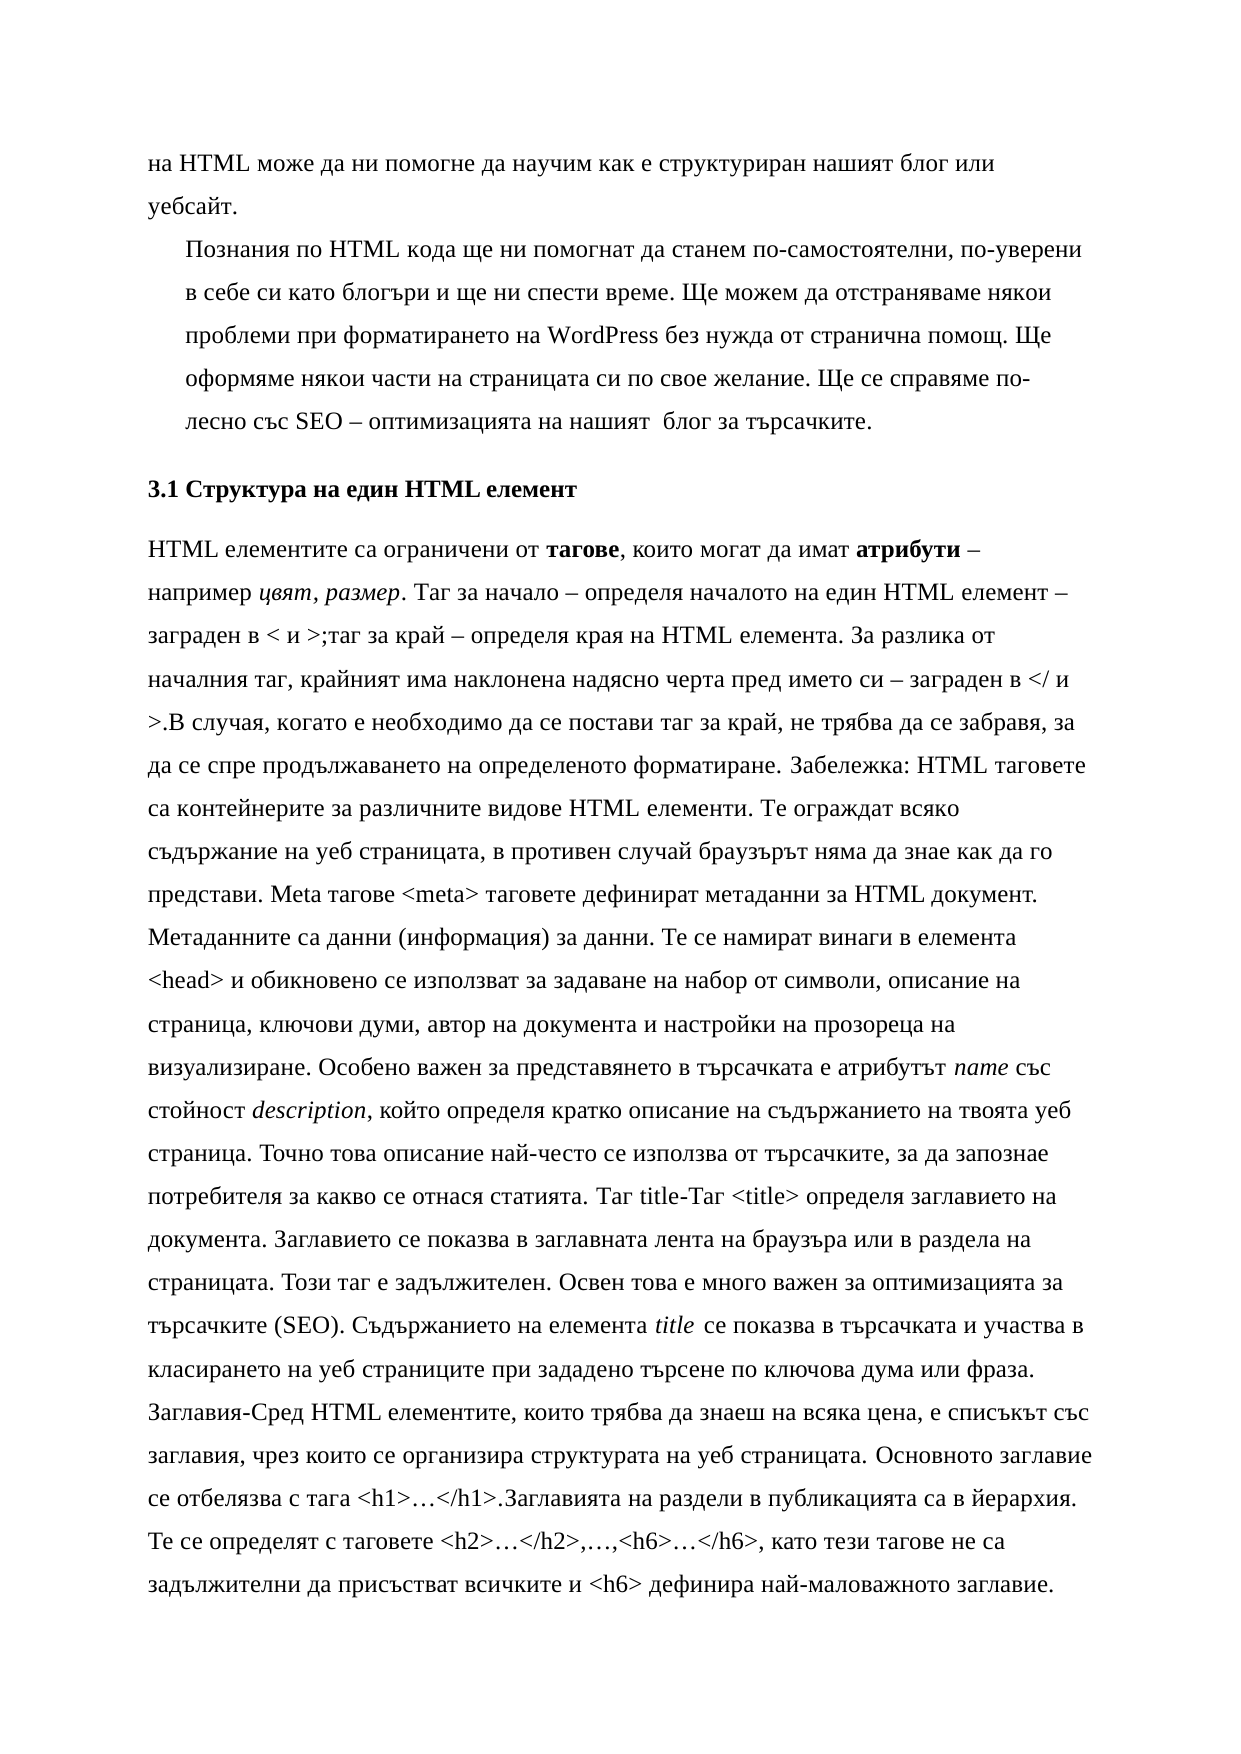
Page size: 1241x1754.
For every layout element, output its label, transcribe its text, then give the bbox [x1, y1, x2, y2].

text HTML елементите са ограничени от тагове, които могат да имат атрибути – например цвят, размер. Tаг за начало – определя началото на един HTML елемент – заграден в < и >;таг за край – определя края на HTML елемента. За разлика от началния таг, крайният има наклонена надясно черта пред името си – заграден в </ и >.В случая, когато е необходимо да се постави таг за край, не трябва да се забравя, за да се спре продължаването на определеното форматиране. Забележка: HTML таговете са контейнерите за различните видове HTML елементи. Те ограждат всяко съдържание на уеб страницата, в противен случай браузърът няма да знае как да го представи. Meta тагове <meta> таговете дефинират метаданни за HTML документ. Метаданните са данни (информация) за данни. Те се намират винаги в елемента <head> и обикновено се използват за задаване на набор от символи, описание на страница, ключови думи, автор на документа и настройки на прозореца на визуализиране. Особено важен за представянето в търсачката е атрибутът name със стойност description, който определя кратко описание на съдържанието на твоята уеб страница. Точно това описание най-често се използва от търсачките, за да запознае потребителя за какво се отнася статията. Таг title-Таг <title> определя заглавието на документа. Заглавието се показва в заглавната лента на браузъра или в раздела на страницата. Този таг е задължителен. Освен това е много важен за оптимизацията за търсачките (SEO). Съдържанието на елемента title се показва в търсачката и участва в класирането на уеб страниците при зададено търсене по ключова дума или фраза. Заглавия-Сред HTML елементите, които трябва да знаеш на всяка цена, е списъкът със заглавия, чрез които се организира структурата на уеб страницата. Основното заглавие се отбелязва с тага <h1>…</h1>.Заглавията на раздели в публикацията са в йерархия. Те се определят с таговете <h2>…</h2>,…,<h6>…</h6>, като тези тагове не са задължителни да присъстват всичките и <h6> дефинира най-маловажното заглавие. [148, 534, 1093, 1598]
text 3.1 Структура на един HTML елемент [148, 474, 1093, 503]
text Познания по HTML кода ще ни помогнат да станем по-самостоятелни, по-уверени в себе си като блогъри и ще ни спести време. Ще можем да отстраняваме някои проблеми при форматирането на WordPress без нужда от странична помощ. Ще оформяме някои части на страницата си по свое желание. Ще се справяме по-лесно със SEO – оптимизацията на нашият блог за търсачките. [185, 234, 1093, 435]
text на HTML може да ни помогне да научим как е структуриран нашият блог или уебсайт. [148, 148, 1093, 219]
